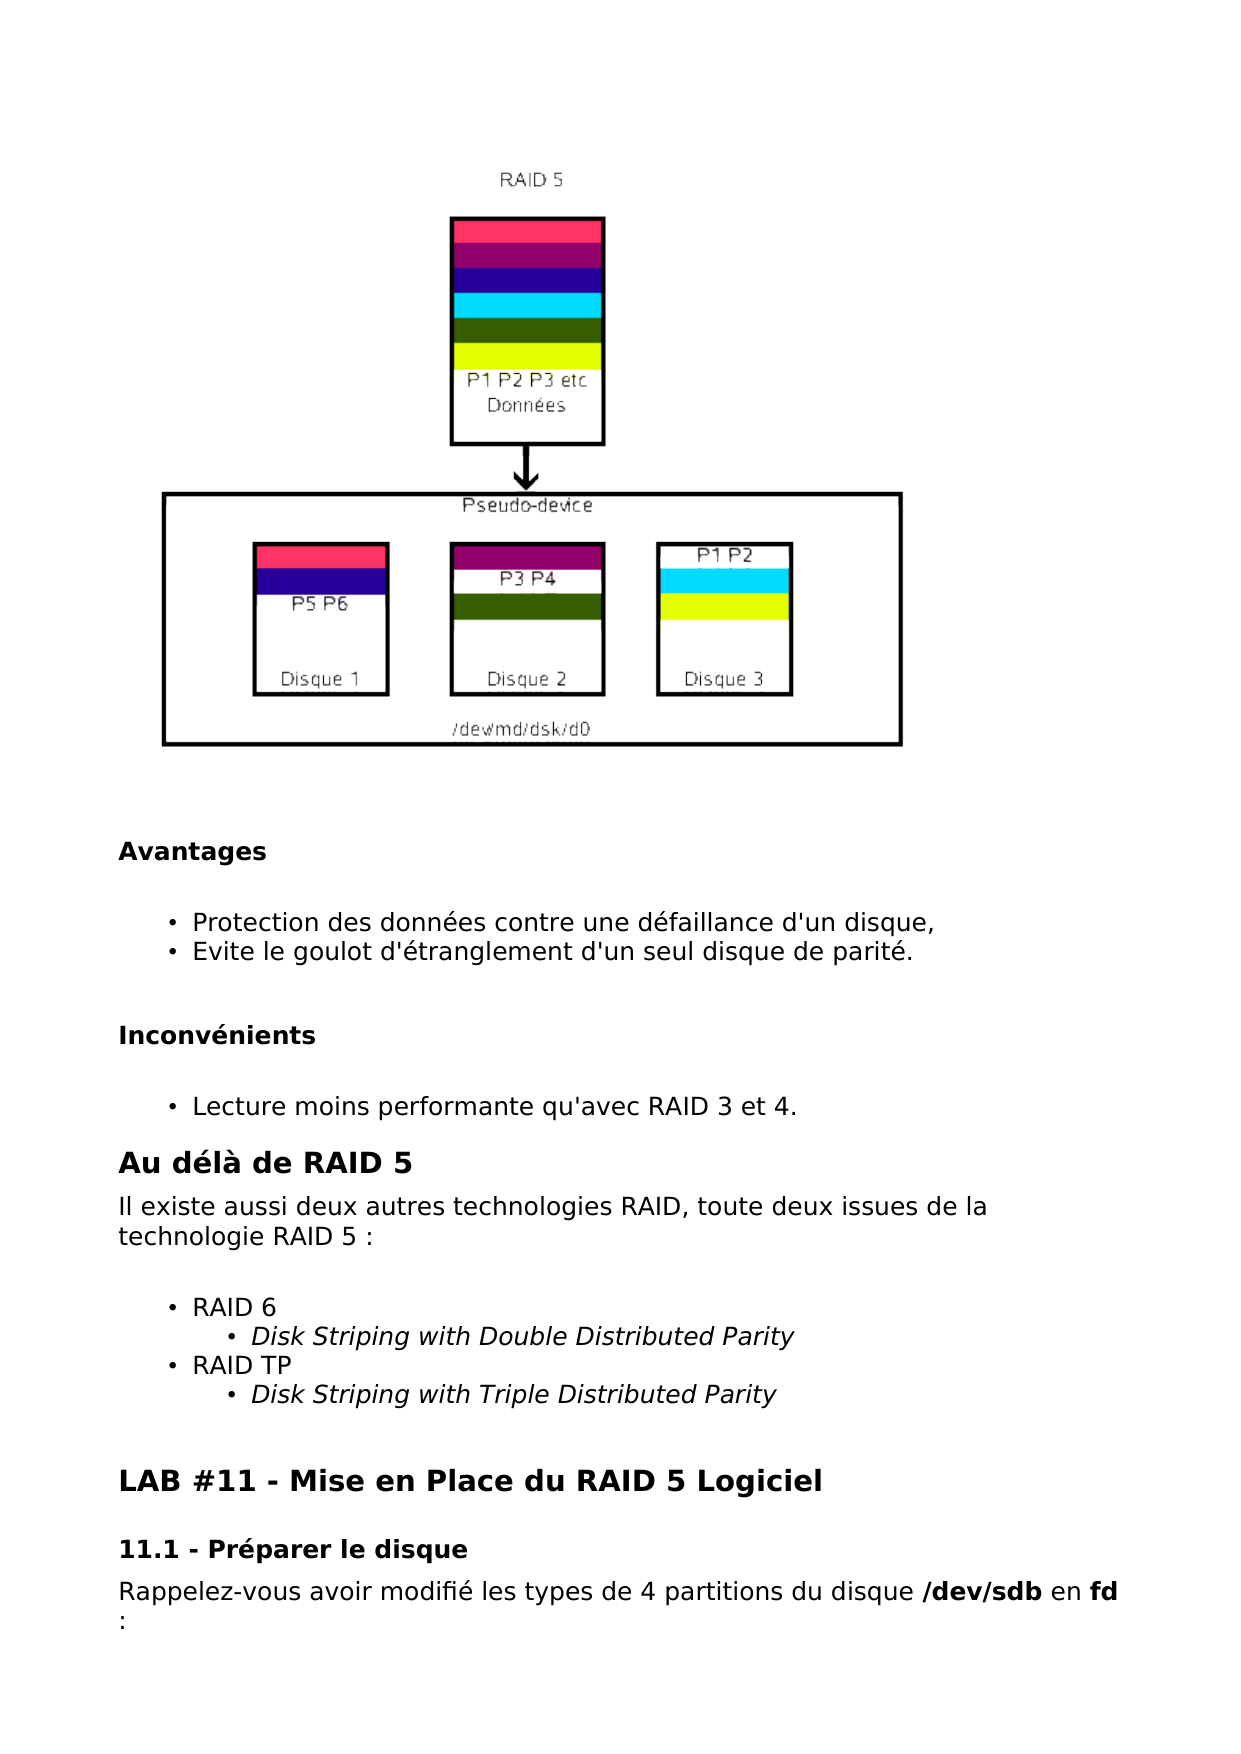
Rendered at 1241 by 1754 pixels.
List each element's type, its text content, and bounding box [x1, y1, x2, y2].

picture [118, 118, 954, 800]
subtitle Inconvénients [118, 1021, 1122, 1050]
list Lecture moins performante qu'avec RAID 3 et 4. [177, 1092, 1122, 1121]
list Disk Striping with Double Distributed Parity [236, 1322, 1122, 1351]
list Protection des données contre une défaillance d'un disque, [177, 908, 1122, 937]
list RAID TP [177, 1351, 1122, 1380]
list RAID 6 [177, 1293, 1122, 1322]
subtitle Avantages [118, 837, 1122, 866]
subtitle LAB #11 - Mise en Place du RAID 5 Logiciel [118, 1464, 1122, 1498]
text Il existe aussi deux autres technologies RAID, toute deux issues de la technologie RAID 5 : [118, 1193, 1122, 1251]
list Evite le goulot d'étranglement d'un seul disque de parité. [177, 937, 1122, 966]
subtitle 11.1 - Préparer le disque [118, 1536, 1122, 1565]
list Disk Striping with Triple Distributed Parity [236, 1380, 1122, 1409]
text Rappelez-vous avoir modifié les types de 4 partitions du disque /dev/sdb en fd : [118, 1577, 1122, 1636]
subtitle Au délà de RAID 5 [118, 1146, 1122, 1180]
